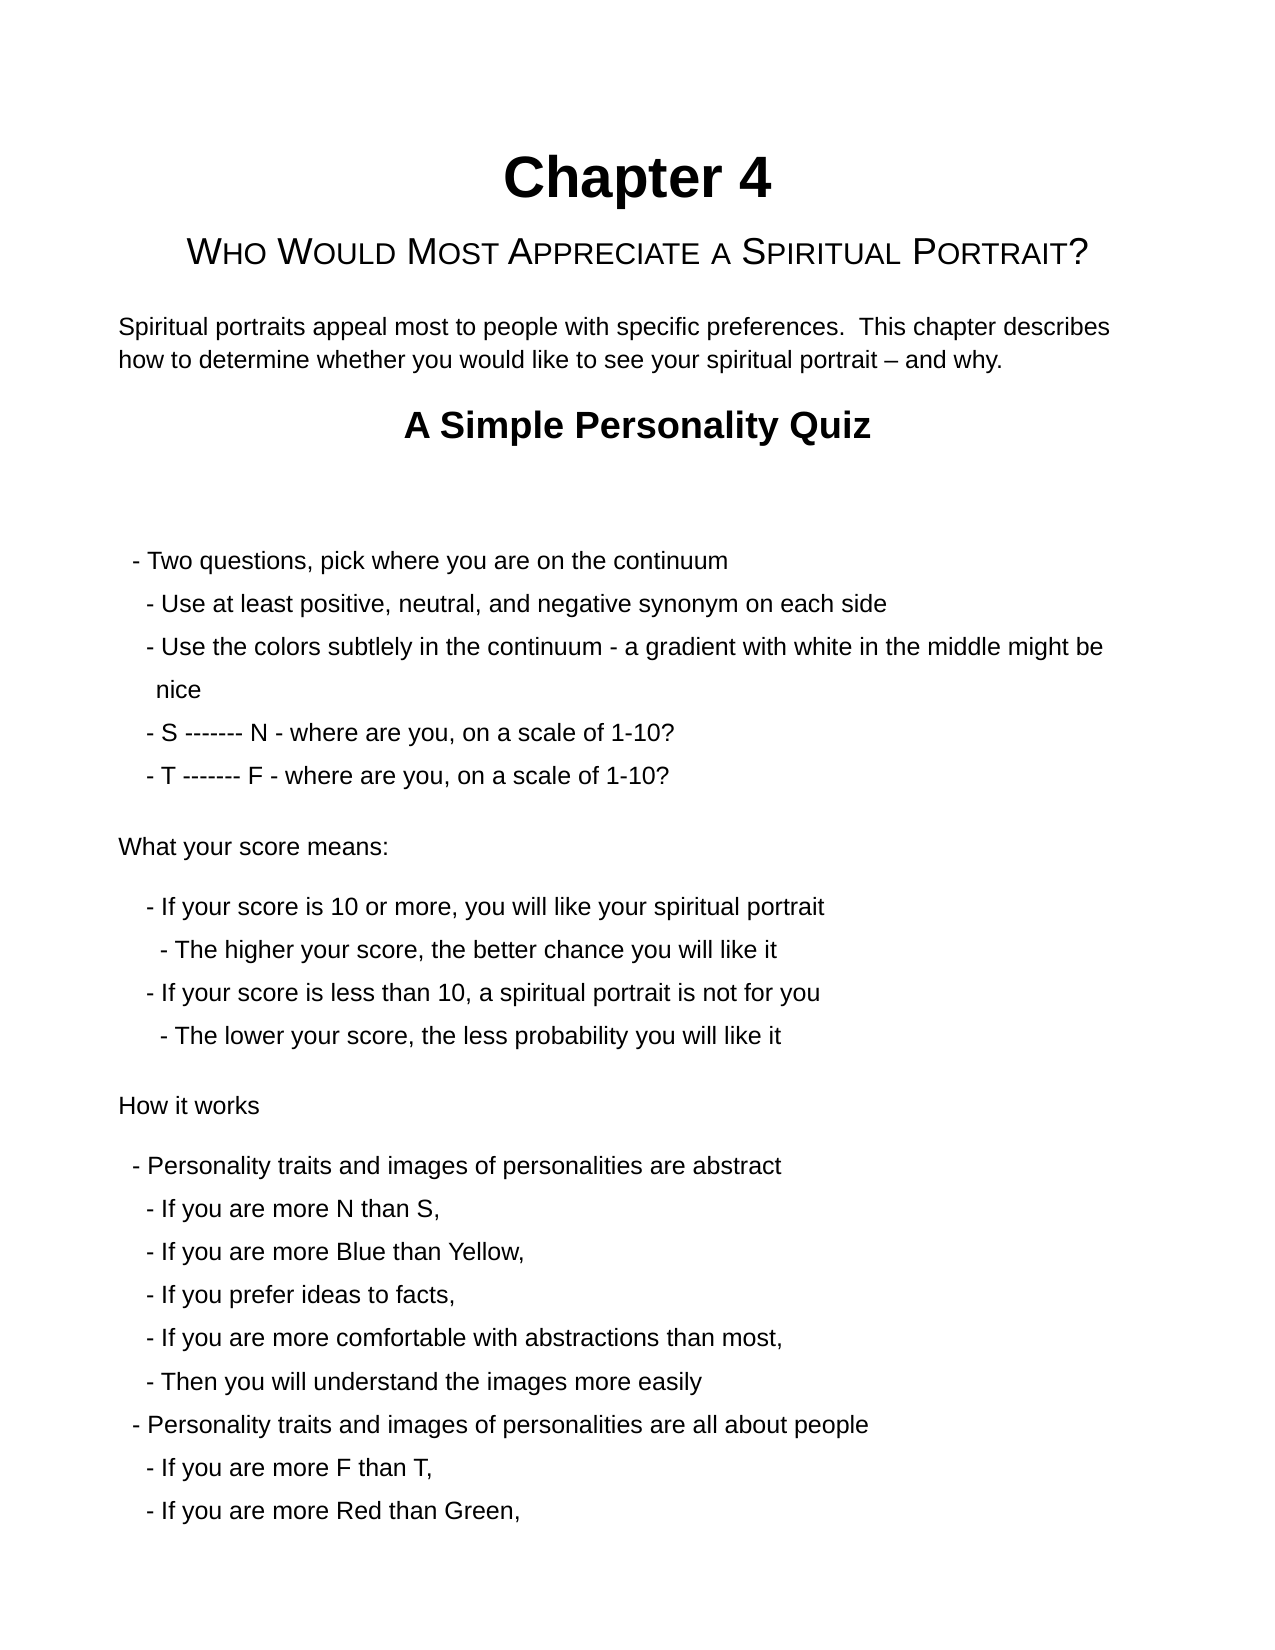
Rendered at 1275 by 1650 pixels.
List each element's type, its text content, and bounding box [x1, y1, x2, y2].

list - Then you will understand the images more easily [118, 1367, 1157, 1395]
list - The higher your score, the better chance you will like it [118, 934, 1157, 963]
list - If you are more Blue than Yellow, [118, 1237, 1157, 1266]
list - If you are more comfortable with abstractions than most, [118, 1323, 1157, 1352]
subtitle Who Would Most Appreciate a Spiritual Portrait? [118, 229, 1157, 272]
list - Two questions, pick where you are on the continuum [118, 546, 1157, 574]
text Spiritual portraits appeal most to people with specific preferences. This chapter describes how to determine whether you would like to see your spiritual portrait – and why. [118, 312, 1157, 373]
list - If you are more Red than Green, [118, 1496, 1157, 1525]
text What your score means: [118, 831, 1157, 860]
list - If your score is 10 or more, you will like your spiritual portrait [118, 891, 1157, 920]
list - T ------- F - where are you, on a scale of 1-10? [118, 761, 1157, 790]
list - If your score is less than 10, a spiritual portrait is not for you [118, 978, 1157, 1006]
list - Personality traits and images of personalities are all about people [118, 1410, 1157, 1438]
text How it works [118, 1091, 1157, 1120]
list - The lower your score, the less probability you will like it [118, 1021, 1157, 1049]
list - Use at least positive, neutral, and negative synonym on each side [118, 589, 1157, 618]
list - Personality traits and images of personalities are abstract [118, 1151, 1157, 1180]
list - Use the colors subtlely in the continuum - a gradient with white in the middle might be nice [118, 632, 1157, 704]
list - If you prefer ideas to facts, [118, 1280, 1157, 1309]
list - If you are more F than T, [118, 1453, 1157, 1482]
list - S ------- N - where are you, on a scale of 1-10? [118, 718, 1157, 747]
subtitle A Simple Personality Quiz [118, 403, 1157, 446]
title Chapter 4 [118, 143, 1157, 210]
list - If you are more N than S, [118, 1194, 1157, 1223]
